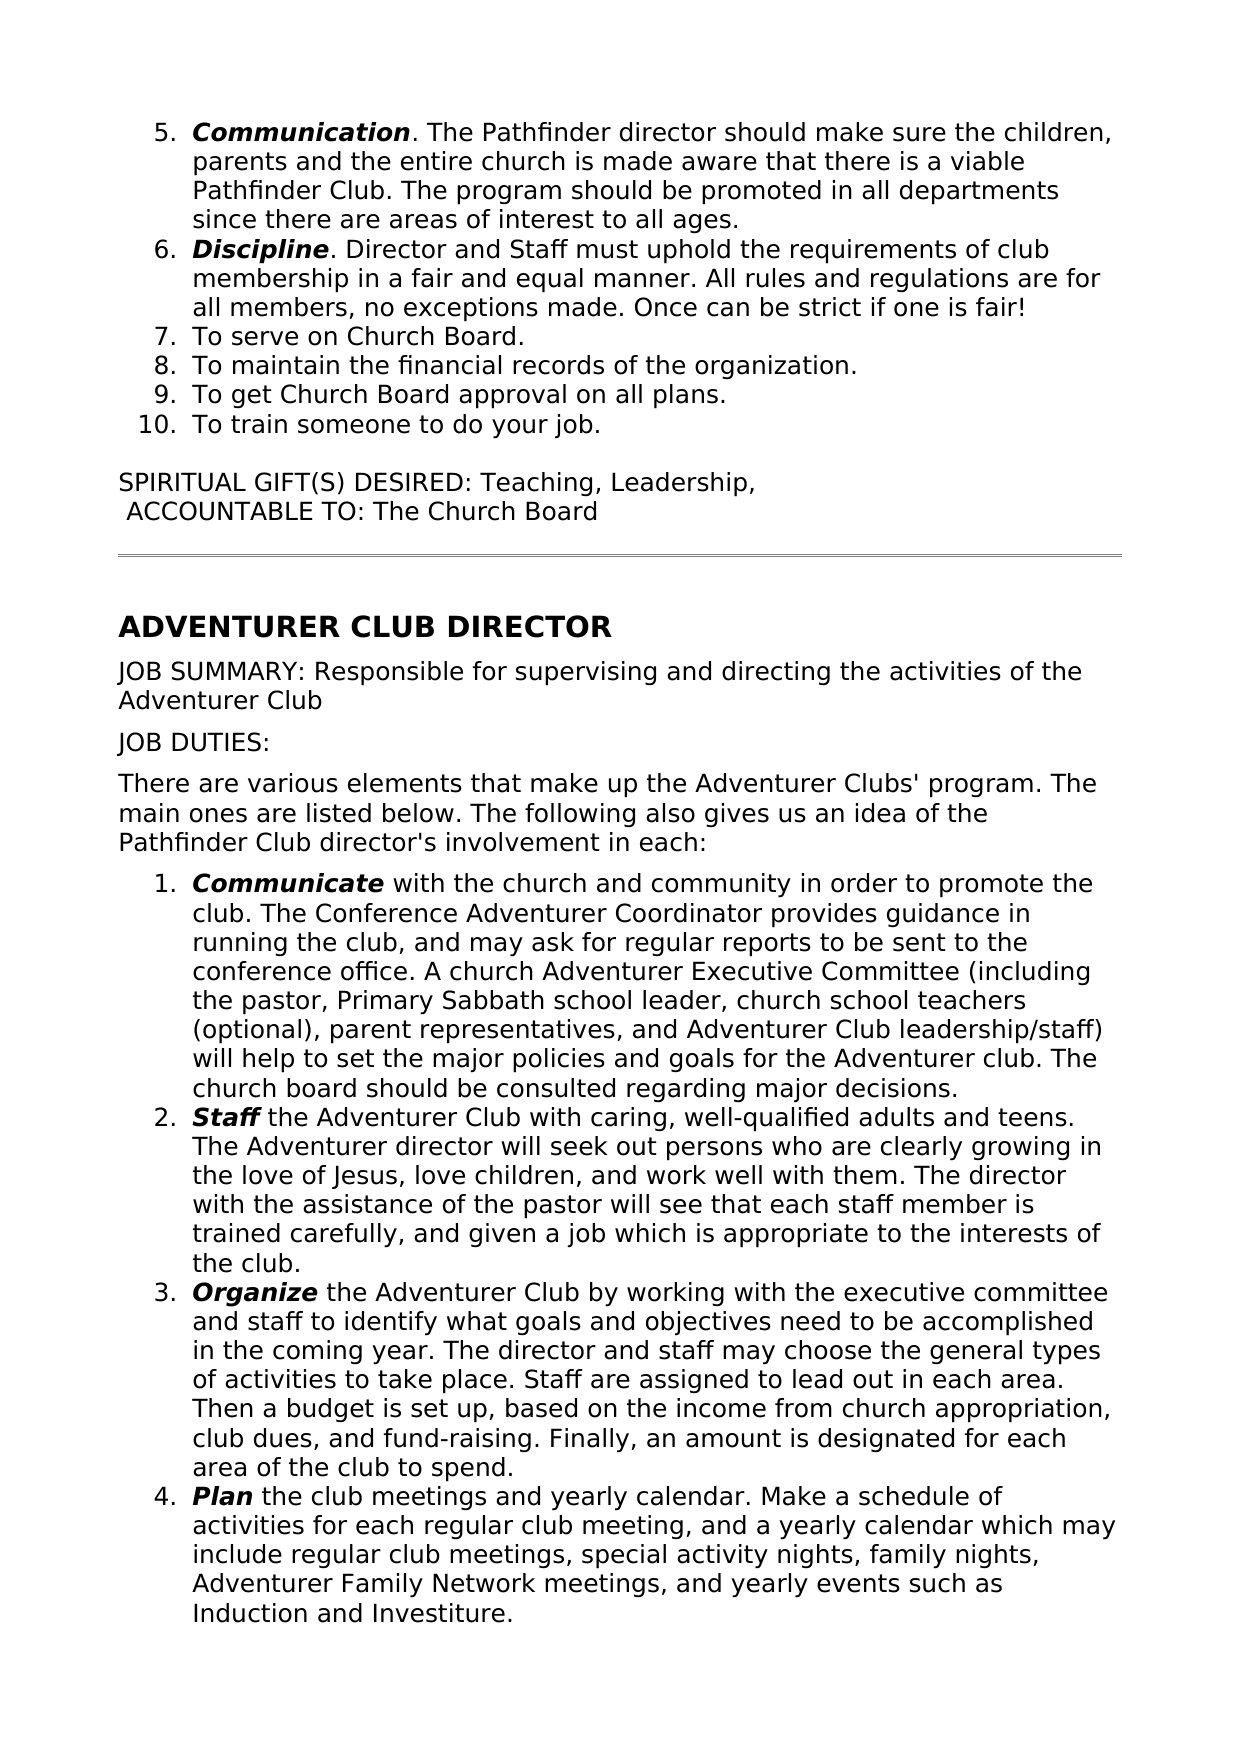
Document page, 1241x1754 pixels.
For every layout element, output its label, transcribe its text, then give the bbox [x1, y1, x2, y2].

list To get Church Board approval on all plans. [177, 381, 1122, 410]
list Plan the club meetings and yearly calendar. Make a schedule of activities for each regular club meeting, and a yearly calendar which may include regular club meetings, special activity nights, family nights, Adventurer Family Network meetings, and yearly events such as Induction and Investiture. [177, 1482, 1122, 1628]
text SPIRITUAL GIFT(S) DESIRED: Teaching, Leadership, ACCOUNTABLE TO: The Church Board [118, 468, 1122, 527]
list To train someone to do your job. [177, 410, 1122, 439]
list Communication. The Pathfinder director should make sure the children, parents and the entire church is made aware that there is a viable Pathfinder Club. The program should be promoted in all departments since there are areas of interest to all ages. [177, 118, 1122, 235]
text There are various elements that make up the Adventurer Clubs' program. The main ones are listed below. The following also gives us an idea of the Pathfinder Club director's involvement in each: [118, 769, 1122, 857]
list Discipline. Director and Staff must uphold the requirements of club membership in a fair and equal manner. All rules and regulations are for all members, no exceptions made. Once can be strict if one is fair! [177, 235, 1122, 322]
subtitle ADVENTURER CLUB DIRECTOR [118, 611, 1122, 644]
list To serve on Church Board. [177, 322, 1122, 351]
list Organize the Adventurer Club by working with the executive committee and staff to identify what goals and objectives need to be accomplished in the coming year. The director and staff may choose the general types of activities to take place. Staff are assigned to lead out in each area. Then a budget is set up, based on the income from church appropriation, club dues, and fund-raising. Finally, an amount is designated for each area of the club to spend. [177, 1278, 1122, 1482]
text JOB DUTIES: [118, 728, 1122, 757]
list Communicate with the church and community in order to promote the club. The Conference Adventurer Coordinator provides guidance in running the club, and may ask for regular reports to be sent to the conference office. A church Adventurer Executive Committee (including the pastor, Primary Sabbath school leader, church school teachers (optional), parent representatives, and Adventurer Club leadership/staff) will help to set the major policies and goals for the Adventurer club. The church board should be consulted regarding major decisions. [177, 869, 1122, 1103]
list Staff the Adventurer Club with caring, well-qualified adults and teens. The Adventurer director will seek out persons who are clearly growing in the love of Jesus, love children, and work well with them. The director with the assistance of the pastor will see that each staff member is trained carefully, and given a job which is appropriate to the interests of the club. [177, 1103, 1122, 1278]
text JOB SUMMARY: Responsible for supervising and directing the activities of the Adventurer Club [118, 657, 1122, 715]
list To maintain the financial records of the organization. [177, 351, 1122, 381]
